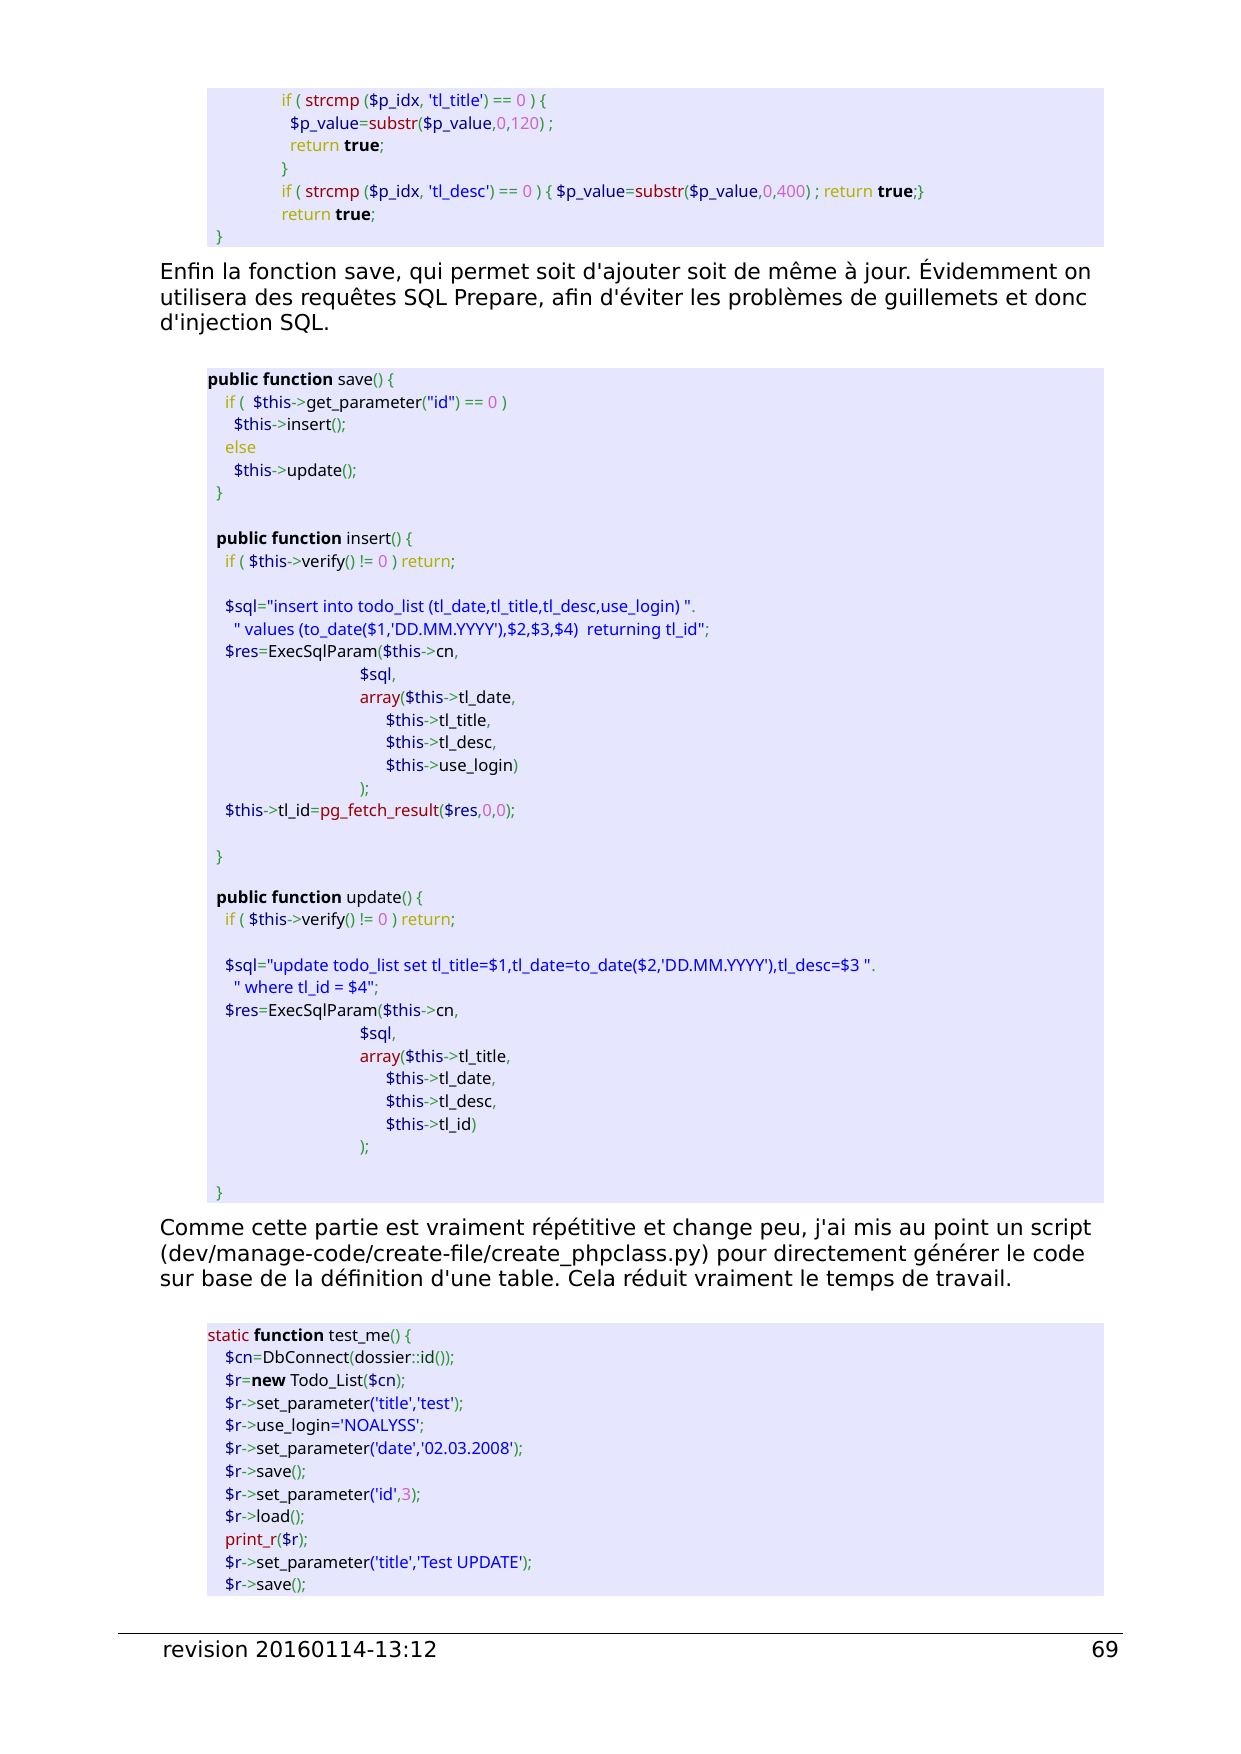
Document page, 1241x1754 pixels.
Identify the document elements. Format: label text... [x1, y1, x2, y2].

text public function update() { if ( $this->verify() != 0 ) return; $sql="update todo_list set tl_title=$1,tl_date=to_date($2,'DD.MM.YYYY'),tl_desc=$3 ". " where tl_id = $4"; $res=ExecSqlParam($this->cn, $sql, array($this->tl_title, $this->tl_date, $this->tl_desc, $this->tl_id) ); } [207, 885, 1104, 1203]
text public function save() { if ( $this->get_parameter("id") == 0 ) $this->insert(); else $this->update(); } public function insert() { if ( $this->verify() != 0 ) return; $sql="insert into todo_list (tl_date,tl_title,tl_desc,use_login) ". " values (to_date($1,'DD.MM.YYYY'),$2,$3,$4) returning tl_id"; $res=ExecSqlParam($this->cn, $sql, array($this->tl_date, $this->tl_title, $this->tl_desc, $this->use_login) ); $this->tl_id=pg_fetch_result($res,0,0); } [207, 368, 1104, 867]
text if ( strcmp ($p_idx, 'tl_title') == 0 ) { $p_value=substr($p_value,0,120) ; return true; } if ( strcmp ($p_idx, 'tl_desc') == 0 ) { $p_value=substr($p_value,0,400) ; return true;} return true; } [207, 88, 1104, 247]
text static function test_me() { $cn=DbConnect(dossier::id()); $r=new Todo_List($cn); $r->set_parameter('title','test'); $r->use_login='NOALYSS'; $r->set_parameter('date','02.03.2008'); $r->save(); $r->set_parameter('id',3); $r->load(); print_r($r); $r->set_parameter('title','Test UPDATE'); $r->save(); [207, 1323, 1104, 1596]
text Comme cette partie est vraiment répétitive et change peu, j'ai mis au point un script (dev/manage-code/create-file/create_phpclass.py) pour directement générer le code sur base de la définition d'une table. Cela réduit vraiment le temps de travail. [159, 1215, 1123, 1292]
text Enfin la fonction save, qui permet soit d'ajouter soit de même à jour. Évidemment on utilisera des requêtes SQL Prepare, afin d'éviter les problèmes de guillemets et donc d'injection SQL. [159, 259, 1123, 336]
